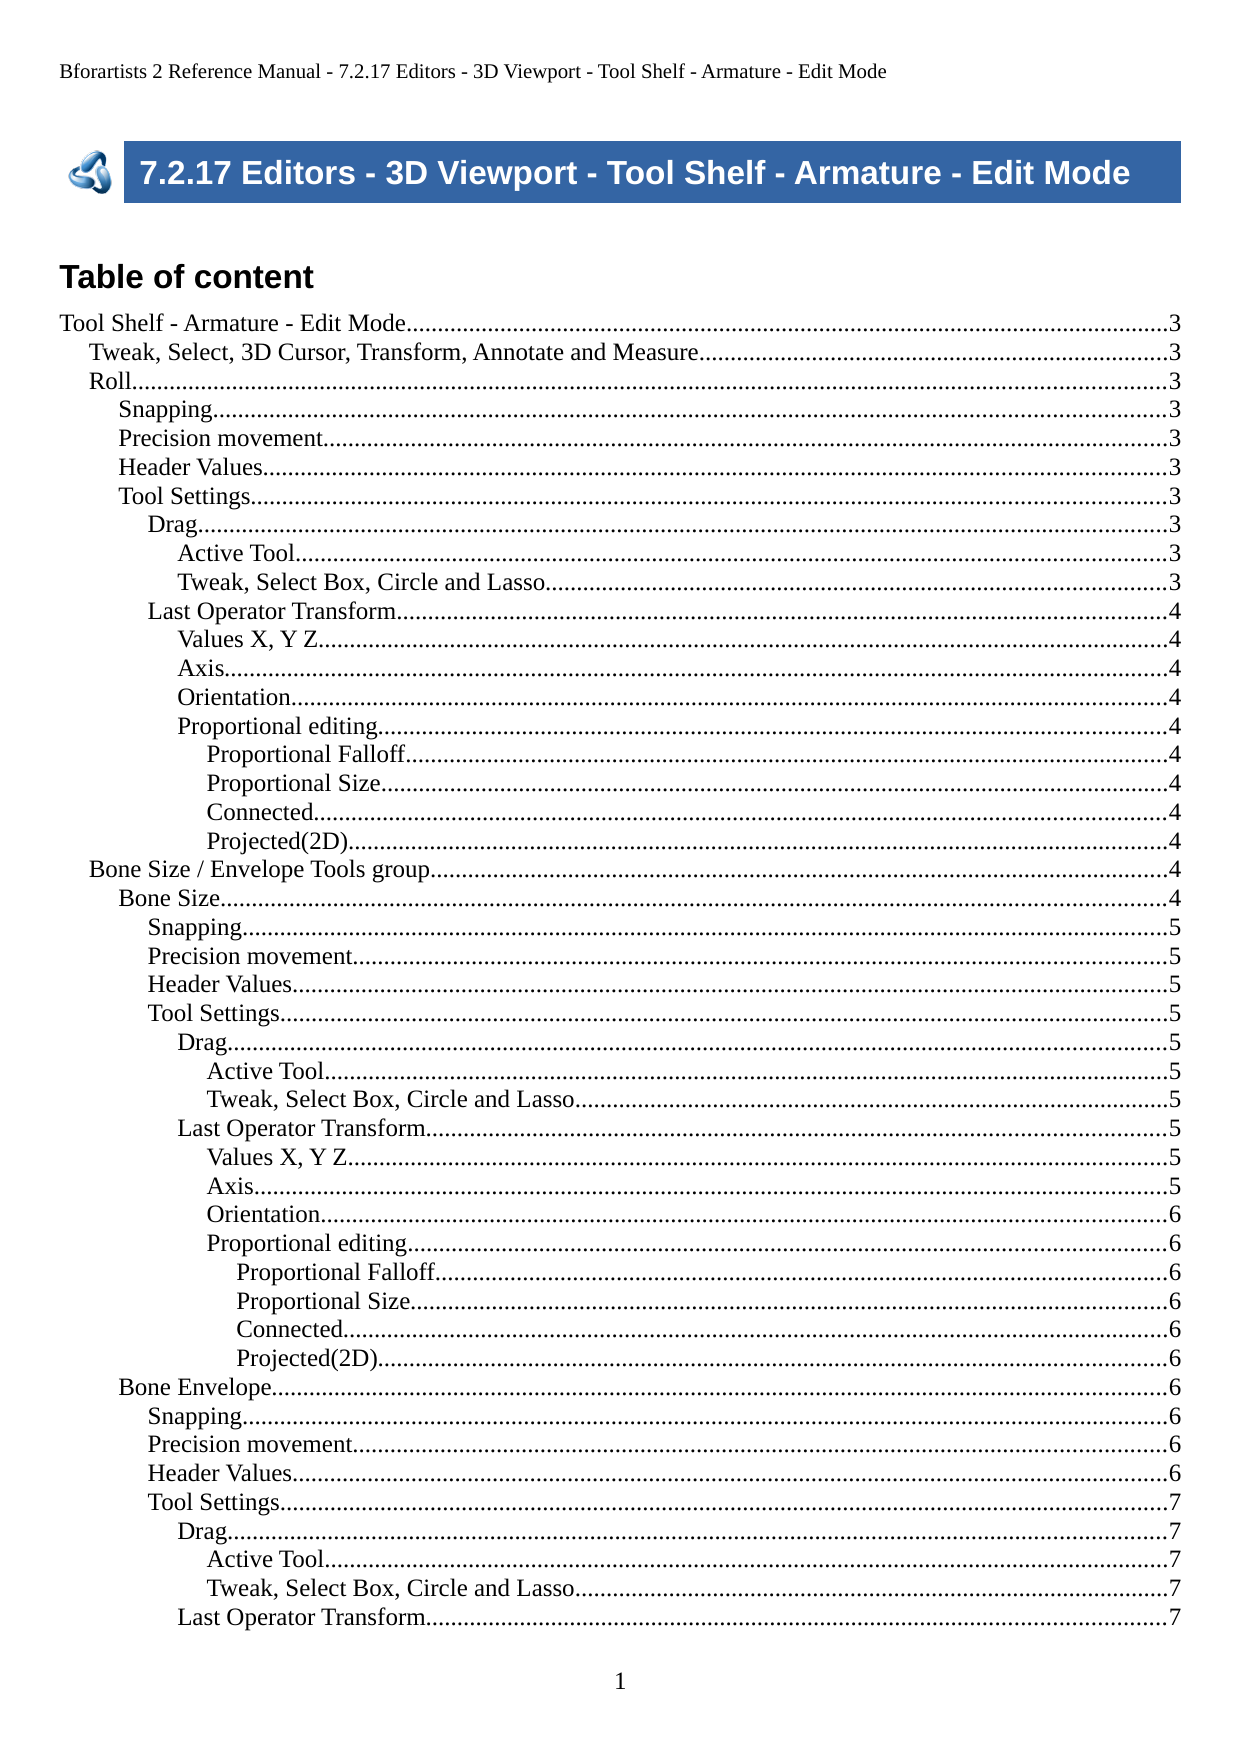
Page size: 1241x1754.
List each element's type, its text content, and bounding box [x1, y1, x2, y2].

text Proportional Size 4 [206, 768, 1181, 797]
text Tool Settings 3 [118, 481, 1181, 509]
text Last Operator Transform 7 [177, 1602, 1181, 1631]
text Header Values 3 [118, 452, 1181, 481]
text Axis 5 [206, 1171, 1181, 1199]
text Projected(2D) 6 [236, 1343, 1181, 1372]
text Orientation 6 [206, 1199, 1181, 1228]
text Active Tool 7 [206, 1544, 1181, 1573]
text Tweak, Select Box, Circle and Lasso 3 [177, 567, 1181, 596]
text Precision movement 5 [147, 941, 1181, 969]
text Tweak, Select Box, Circle and Lasso 7 [206, 1573, 1181, 1602]
text Proportional editing 6 [206, 1228, 1181, 1257]
subtitle Table of content [59, 257, 1181, 296]
text Orientation 4 [177, 682, 1181, 711]
text Drag 3 [147, 509, 1181, 538]
text Snapping 3 [118, 394, 1181, 423]
text Axis 4 [177, 653, 1181, 682]
text Connected 4 [206, 797, 1181, 826]
text Last Operator Transform 4 [147, 596, 1181, 624]
table_header 7.2.17 Editors - 3D Viewport - Tool Shelf - Armature - Edit Mode [124, 141, 1181, 203]
text Precision movement 3 [118, 423, 1181, 452]
text Tool Shelf - Armature - Edit Mode 3 [59, 308, 1181, 337]
text Bone Size / Envelope Tools group 4 [88, 854, 1181, 883]
text Header Values 5 [147, 969, 1181, 998]
text Proportional editing 4 [177, 711, 1181, 739]
text Values X, Y Z 4 [177, 624, 1181, 653]
text Active Tool 3 [177, 538, 1181, 567]
text Proportional Falloff 4 [206, 739, 1181, 768]
text Tweak, Select, 3D Cursor, Transform, Annotate and Measure 3 [88, 337, 1181, 366]
text Active Tool 5 [206, 1056, 1181, 1084]
text Values X, Y Z 5 [206, 1142, 1181, 1171]
text Precision movement 6 [147, 1429, 1181, 1458]
text Header Values 6 [147, 1458, 1181, 1487]
text Bone Envelope 6 [118, 1372, 1181, 1401]
picture [65, 147, 114, 197]
text Roll 3 [88, 366, 1181, 394]
text Last Operator Transform 5 [177, 1113, 1181, 1142]
text Connected 6 [236, 1314, 1181, 1343]
text Drag 5 [177, 1027, 1181, 1056]
text Drag 7 [177, 1516, 1181, 1544]
text Tool Settings 5 [147, 998, 1181, 1027]
text Proportional Falloff 6 [236, 1257, 1181, 1286]
text Tweak, Select Box, Circle and Lasso 5 [206, 1084, 1181, 1113]
table_header [59, 141, 124, 203]
text Projected(2D) 4 [206, 826, 1181, 854]
text Snapping 6 [147, 1401, 1181, 1429]
text Snapping 5 [147, 912, 1181, 941]
text Bone Size 4 [118, 883, 1181, 912]
text Proportional Size 6 [236, 1286, 1181, 1314]
text Tool Settings 7 [147, 1487, 1181, 1516]
